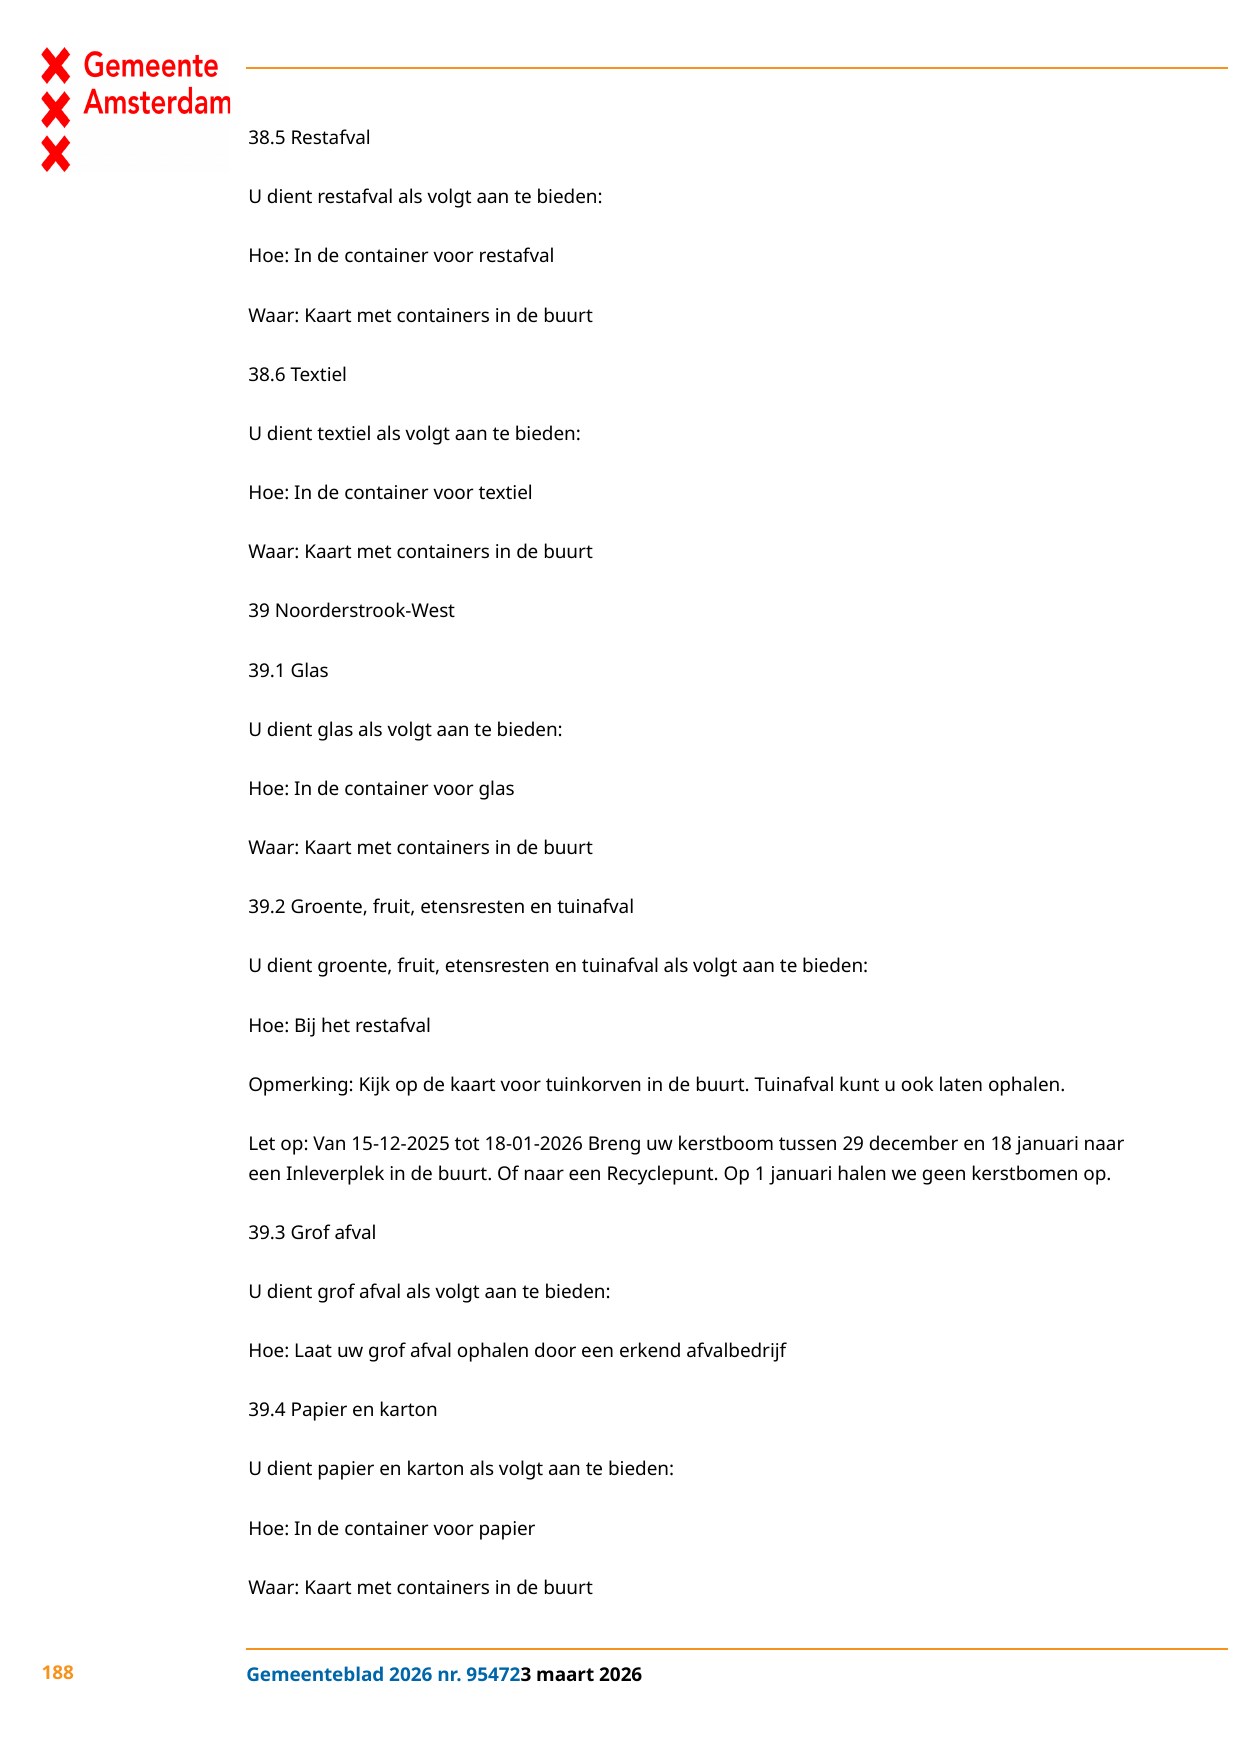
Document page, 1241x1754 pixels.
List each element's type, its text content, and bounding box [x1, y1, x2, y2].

text Let op: Van 15-12-2025 tot 18-01-2026 Breng uw kerstboom tussen 29 december en 18 januari naar een Inleverplek in de buurt. Of naar een Recyclepunt. Op 1 januari halen we geen kerstbomen op. [248, 1130, 1152, 1186]
text 39.4 Papier en karton [248, 1396, 1152, 1422]
text Waar: Kaart met containers in de buurt [248, 1574, 1152, 1600]
text Waar: Kaart met containers in de buurt [248, 302, 1152, 328]
text Hoe: In de container voor papier [248, 1515, 1152, 1541]
text U dient papier en karton als volgt aan te bieden: [248, 1456, 1152, 1481]
text Waar: Kaart met containers in de buurt [248, 834, 1152, 860]
text 39.1 Glas [248, 657, 1152, 683]
text Hoe: Laat uw grof afval ophalen door een erkend afvalbedrijf [248, 1337, 1152, 1363]
text U dient glas als volgt aan te bieden: [248, 716, 1152, 742]
text Hoe: In de container voor restafval [248, 243, 1152, 268]
text U dient grof afval als volgt aan te bieden: [248, 1278, 1152, 1304]
text Hoe: In de container voor textiel [248, 479, 1152, 505]
text 38.6 Textiel [248, 361, 1152, 387]
picture [41, 47, 231, 172]
text Hoe: Bij het restafval [248, 1012, 1152, 1038]
text 39.3 Grof afval [248, 1219, 1152, 1245]
text Opmerking: Kijk op de kaart voor tuinkorven in de buurt. Tuinafval kunt u ook laten ophalen. [248, 1071, 1152, 1097]
text 38.5 Restafval [248, 124, 1152, 150]
text 39 Noorderstrook-West [248, 598, 1152, 623]
text U dient groente, fruit, etensresten en tuinafval als volgt aan te bieden: [248, 953, 1152, 978]
text Hoe: In de container voor glas [248, 775, 1152, 801]
text U dient restafval als volgt aan te bieden: [248, 183, 1152, 209]
text Waar: Kaart met containers in de buurt [248, 538, 1152, 564]
text U dient textiel als volgt aan te bieden: [248, 420, 1152, 446]
text 39.2 Groente, fruit, etensresten en tuinafval [248, 893, 1152, 919]
